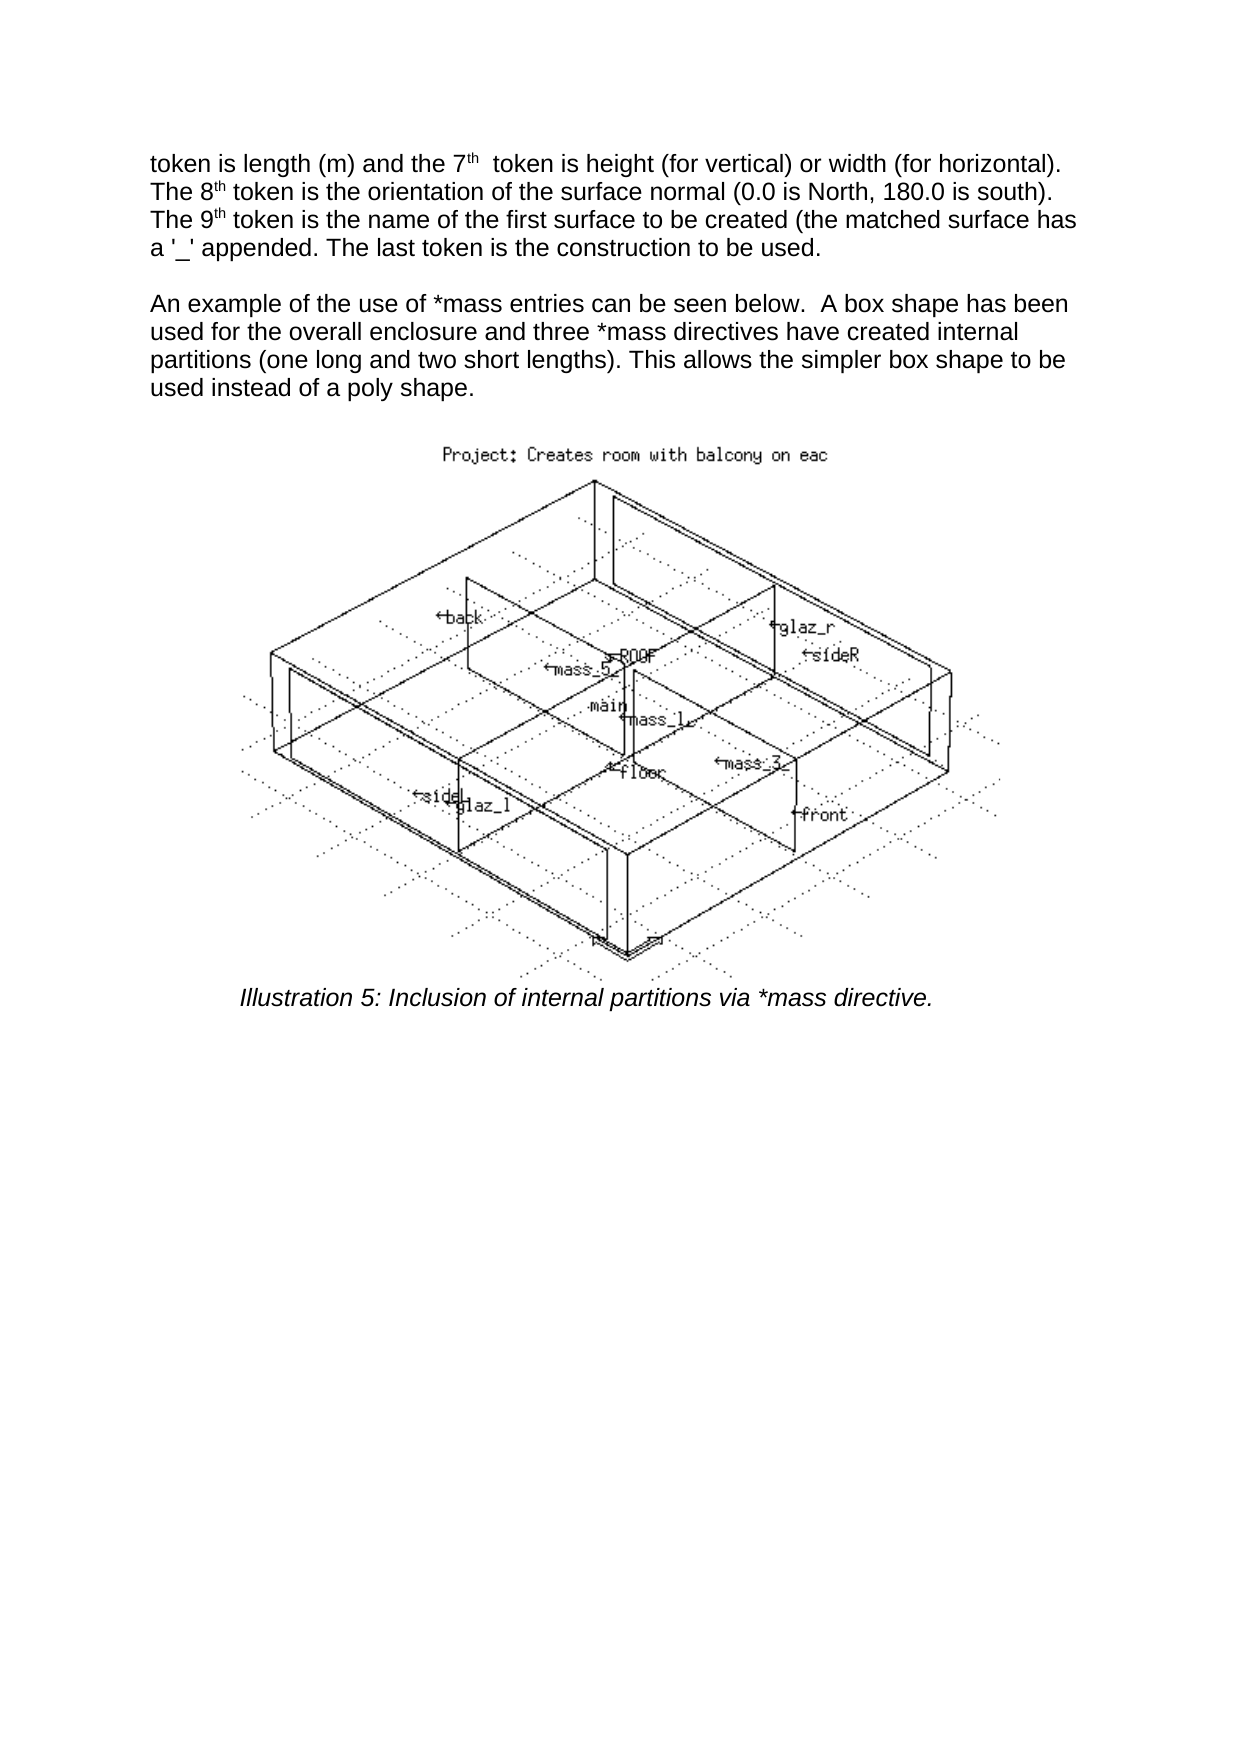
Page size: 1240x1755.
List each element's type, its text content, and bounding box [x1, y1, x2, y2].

picture [239, 441, 1001, 984]
text An example of the use of *mass entries can be seen below. A box shape has been used for the overall enclosure and three *mass directives have created internal partitions (one long and two short lengths). This allows the simpler box shape to be used instead of a poly shape. [150, 289, 1089, 401]
text token is length (m) and the 7th token is height (for vertical) or width (for horizontal). The 8th token is the orientation of the surface normal (0.0 is North, 180.0 is south). The 9th token is the name of the first surface to be created (the matched surface has a '_' appended. The last token is the construction to be used. [150, 150, 1089, 262]
text Illustration 5: Inclusion of internal partitions via *mass directive. [239, 984, 1000, 1012]
